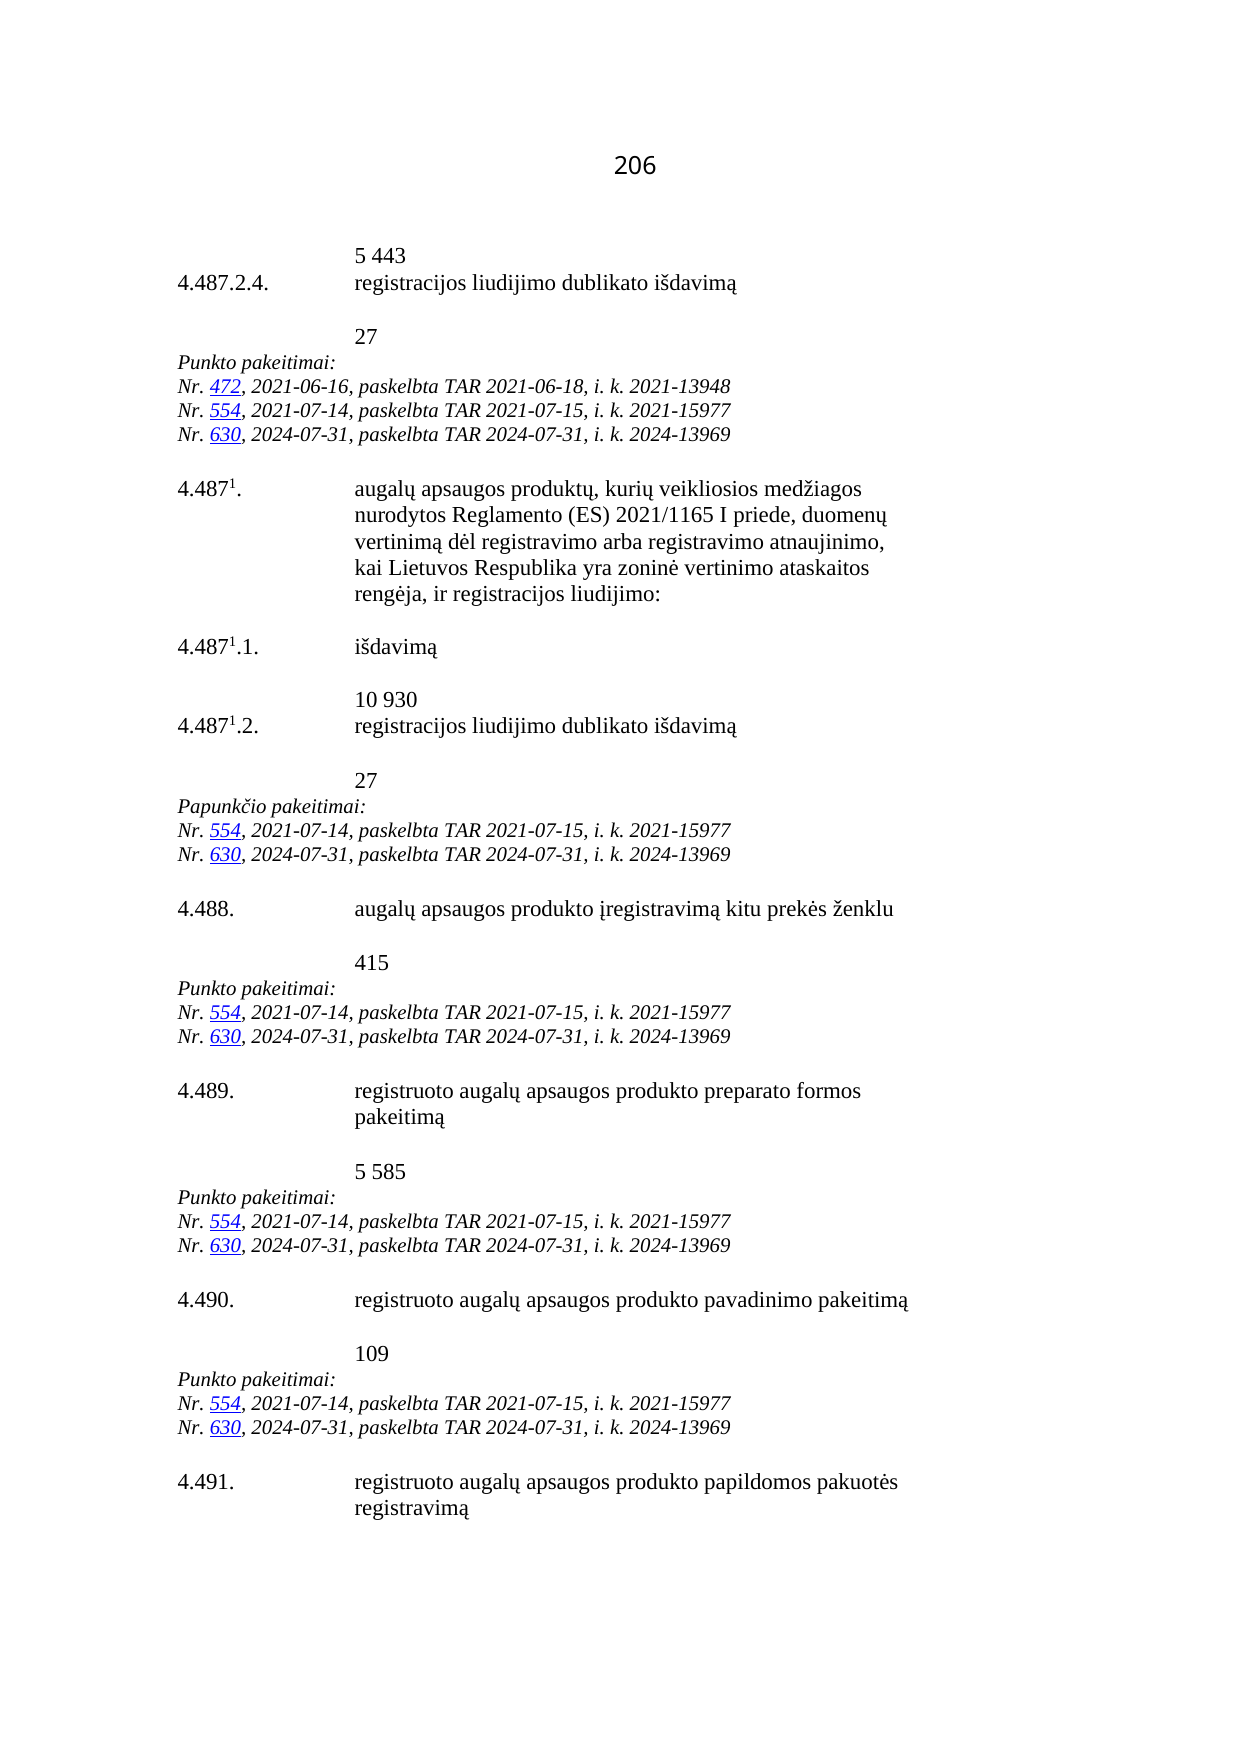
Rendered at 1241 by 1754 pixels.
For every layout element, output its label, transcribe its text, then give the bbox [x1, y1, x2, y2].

text 5 443 [177, 216, 915, 268]
text Nr. 630, 2024-07-31, paskelbta TAR 2024-07-31, i. k. 2024-13969 [177, 842, 1092, 866]
text Punkto pakeitimai: [177, 976, 1092, 1000]
text 4.487.2.4. registracijos liudijimo dublikato išdavimą 27 [177, 268, 915, 350]
text Nr. 630, 2024-07-31, paskelbta TAR 2024-07-31, i. k. 2024-13969 [177, 1415, 1092, 1439]
text 4.4871.1. išdavimą 10 930 [177, 633, 915, 712]
text Nr. 472, 2021-06-16, paskelbta TAR 2021-06-18, i. k. 2021-13948 [177, 374, 1092, 398]
text Nr. 554, 2021-07-14, paskelbta TAR 2021-07-15, i. k. 2021-15977 [177, 1209, 1092, 1233]
text Nr. 554, 2021-07-14, paskelbta TAR 2021-07-15, i. k. 2021-15977 [177, 1391, 1092, 1415]
text Nr. 554, 2021-07-14, paskelbta TAR 2021-07-15, i. k. 2021-15977 [177, 1000, 1092, 1024]
text Punkto pakeitimai: [177, 1367, 1092, 1391]
text 4.4871. augalų apsaugos produktų, kurių veikliosios medžiagos nurodytos Reglamento (ES) 2021/1165 I priede, duomenų vertinimą dėl registravimo arba registravimo atnaujinimo, kai Lietuvos Respublika yra zoninė vertinimo ataskaitos rengėja, ir registracijos liudijimo: [177, 475, 915, 633]
text 4.489. registruoto augalų apsaugos produkto preparato formos pakeitimą 5 585 [177, 1077, 915, 1185]
text Punkto pakeitimai: [177, 1185, 1092, 1209]
text 4.490. registruoto augalų apsaugos produkto pavadinimo pakeitimą 109 [177, 1286, 915, 1367]
text 4.491. registruoto augalų apsaugos produkto papildomos pakuotės registravimą [177, 1468, 915, 1547]
text Punkto pakeitimai: [177, 350, 1092, 374]
text Nr. 630, 2024-07-31, paskelbta TAR 2024-07-31, i. k. 2024-13969 [177, 1024, 1092, 1048]
text Nr. 554, 2021-07-14, paskelbta TAR 2021-07-15, i. k. 2021-15977 [177, 818, 1092, 842]
text Nr. 630, 2024-07-31, paskelbta TAR 2024-07-31, i. k. 2024-13969 [177, 422, 1092, 446]
text Papunkčio pakeitimai: [177, 794, 1092, 818]
text Nr. 554, 2021-07-14, paskelbta TAR 2021-07-15, i. k. 2021-15977 [177, 398, 1092, 422]
text Nr. 630, 2024-07-31, paskelbta TAR 2024-07-31, i. k. 2024-13969 [177, 1233, 1092, 1257]
text 4.4871.2. registracijos liudijimo dublikato išdavimą 27 [177, 712, 915, 794]
text 4.488. augalų apsaugos produkto įregistravimą kitu prekės ženklu 415 [177, 894, 915, 976]
